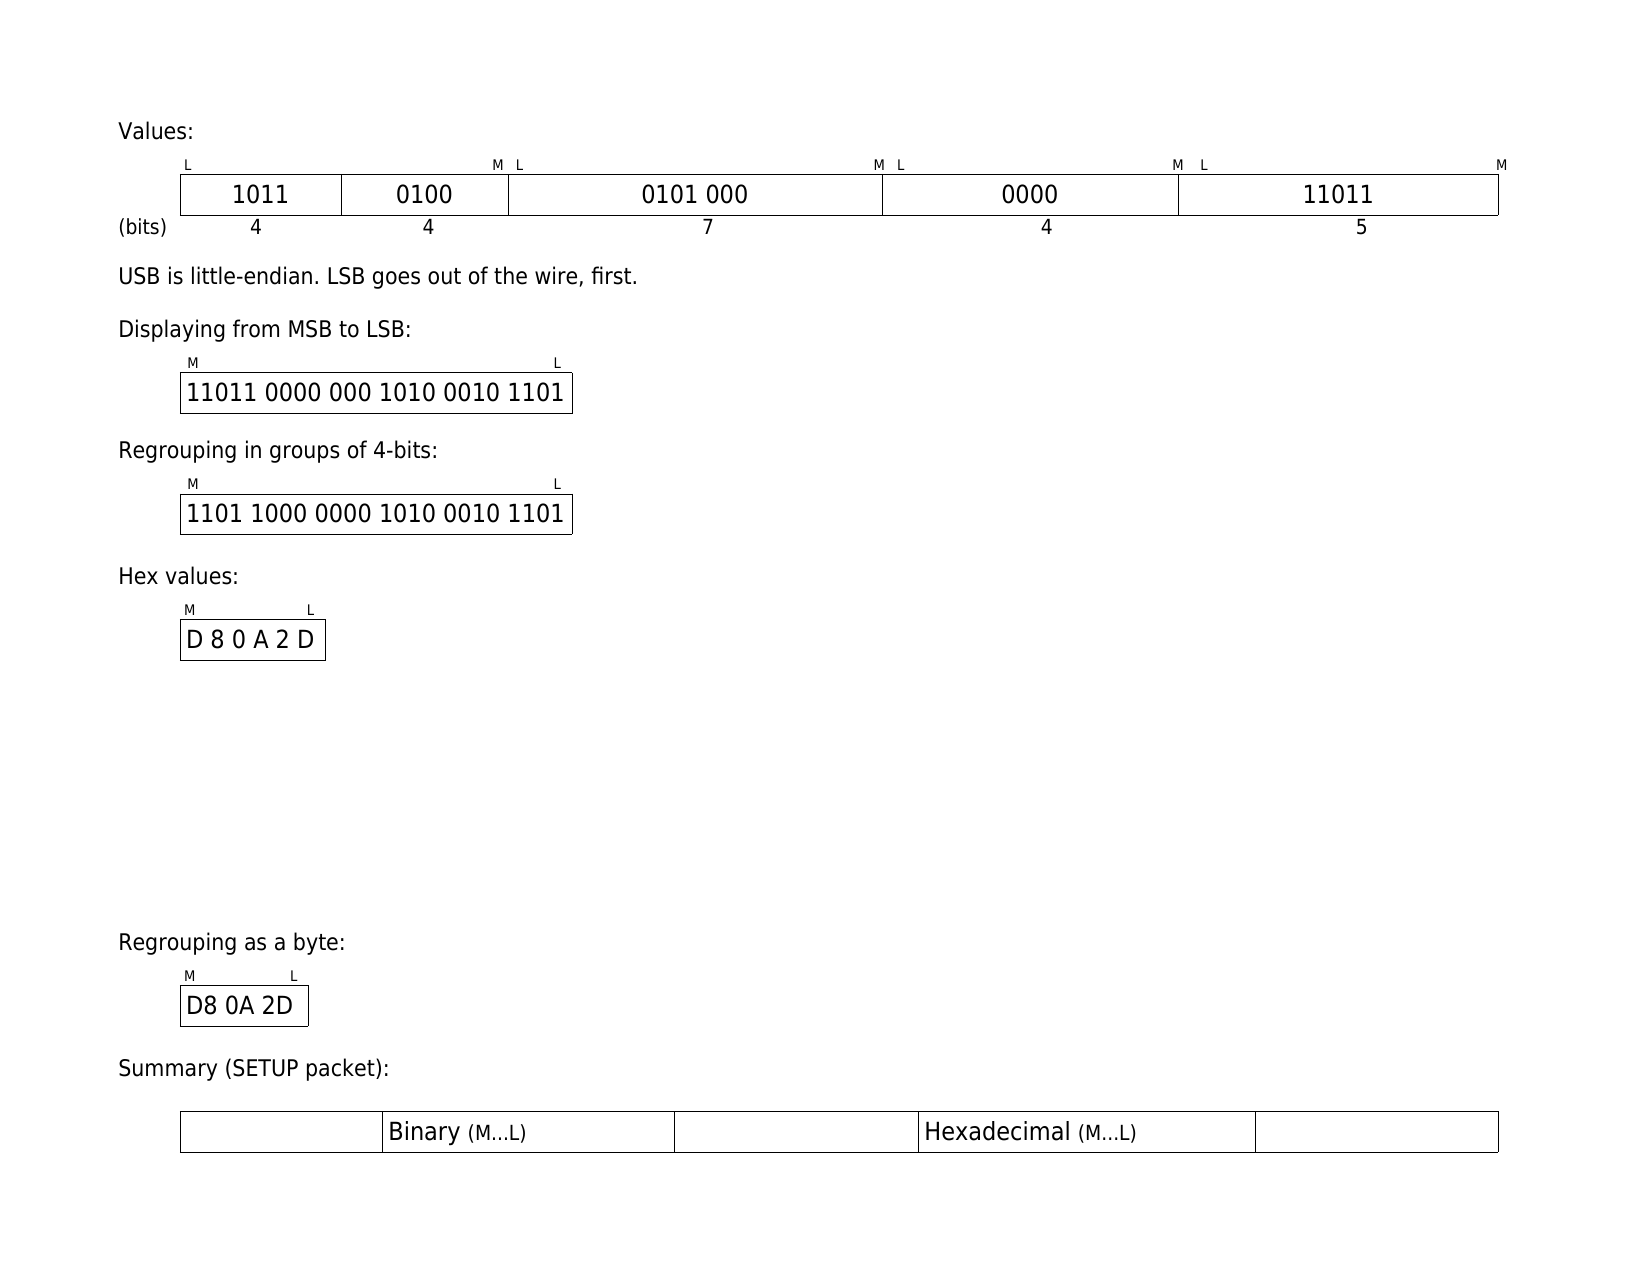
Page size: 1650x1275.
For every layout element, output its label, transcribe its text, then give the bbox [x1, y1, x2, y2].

text M L [118, 956, 1532, 985]
text Displaying from MSB to LSB: [118, 317, 1532, 343]
table_header Binary (M...L) [383, 1112, 674, 1152]
text M L [118, 590, 1532, 619]
table_header Hexadecimal (M...L) [919, 1112, 1255, 1152]
table_header 0100 [342, 175, 508, 215]
table_header 11011 0000 000 1010 0010 1101 [181, 373, 572, 413]
text Regrouping in groups of 4-bits: [118, 438, 1532, 464]
table_header 1011 [181, 175, 341, 215]
table_header D 8 0 A 2 D [181, 620, 325, 660]
text Hex values: [118, 563, 1532, 590]
table_header D8 0A 2D [181, 986, 308, 1026]
text M L [118, 343, 1532, 372]
table_header 11011 [1179, 175, 1498, 215]
text L M L M L M L M [118, 145, 1532, 174]
table_header 1101 1000 0000 1010 0010 1101 [181, 495, 572, 534]
text (bits) 4 4 7 4 5 [118, 215, 1532, 239]
text Values: [118, 118, 1532, 145]
table_header 0000 [883, 175, 1178, 215]
table_header [675, 1112, 918, 1152]
text Summary (SETUP packet): [118, 1055, 1532, 1082]
table_header 0101 000 [509, 175, 882, 215]
text Regrouping as a byte: [118, 929, 1532, 956]
table_header [1256, 1112, 1498, 1152]
table_header [181, 1112, 382, 1152]
text M L [118, 464, 1532, 493]
text USB is little-endian. LSB goes out of the wire, first. [118, 263, 1532, 290]
